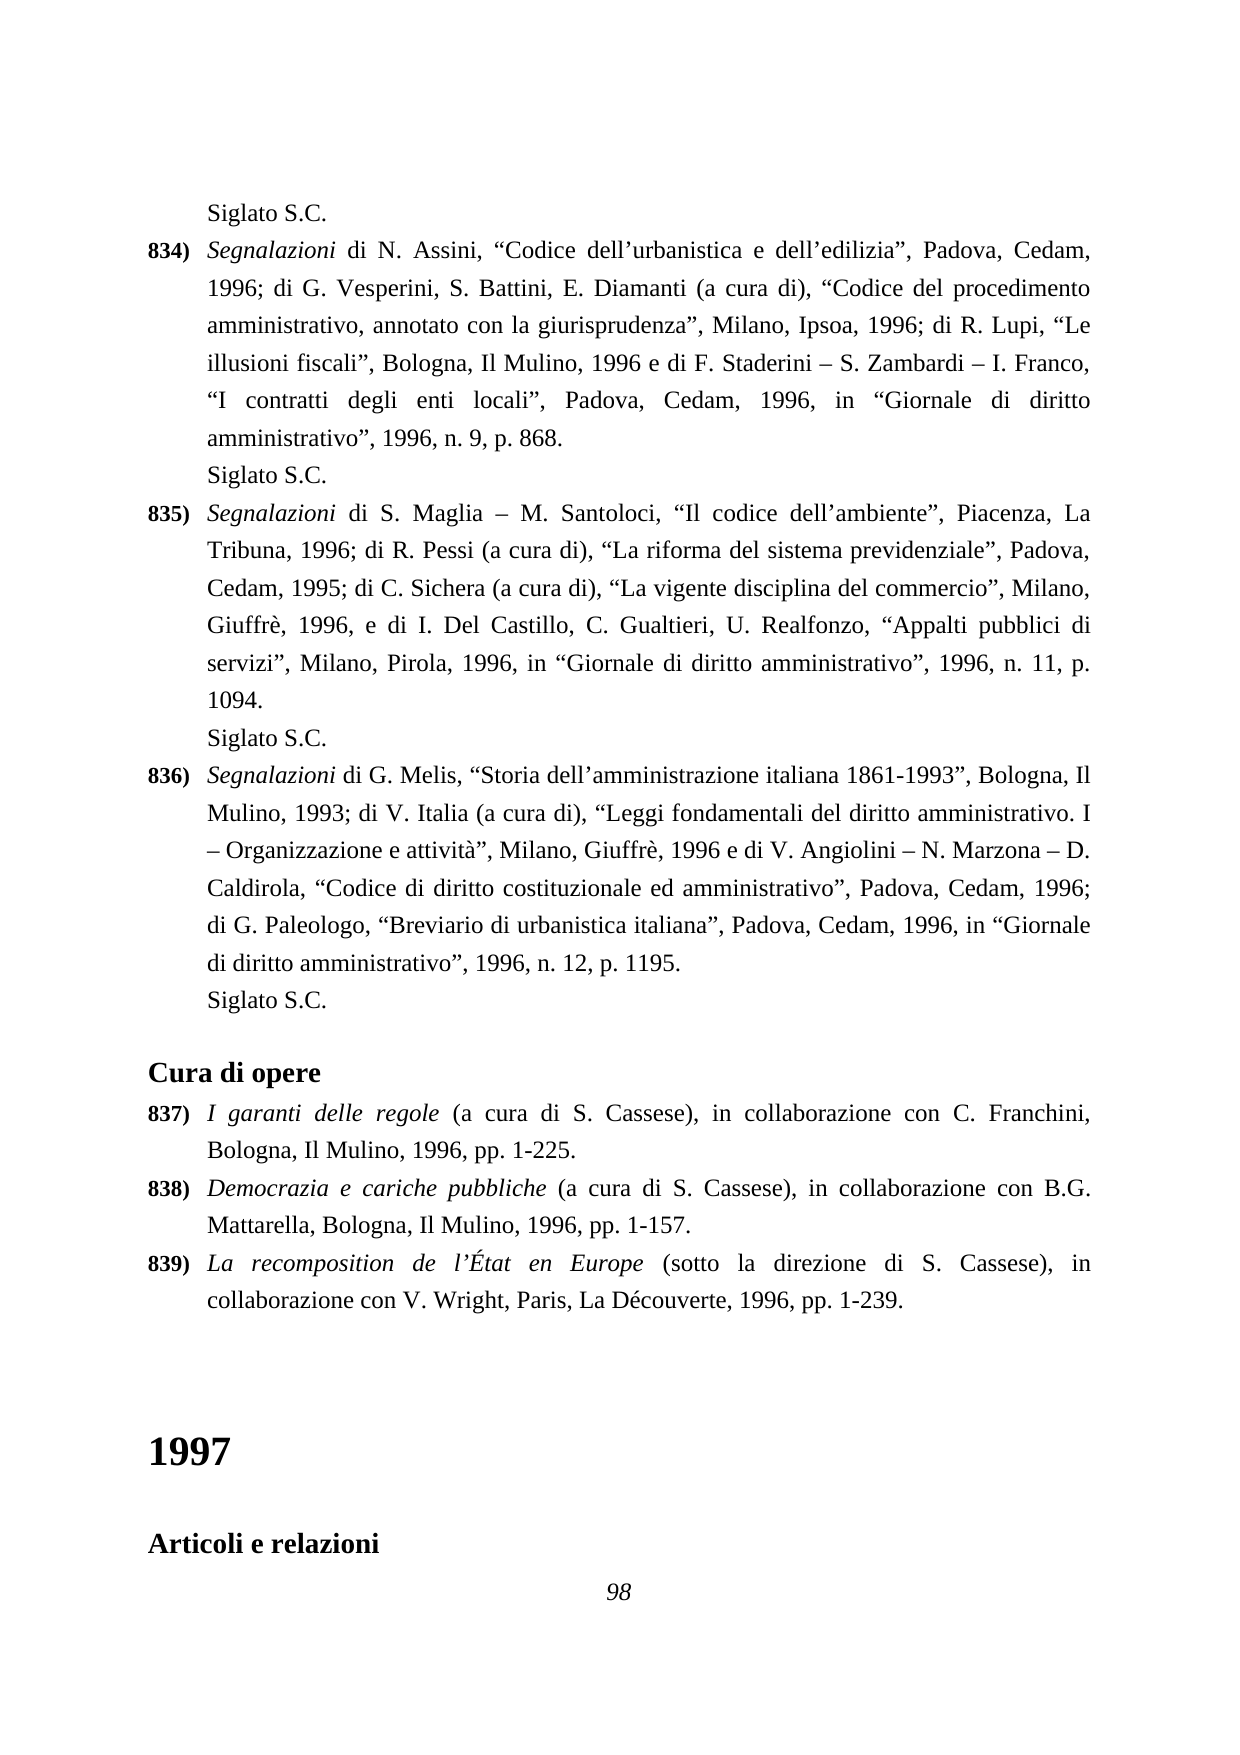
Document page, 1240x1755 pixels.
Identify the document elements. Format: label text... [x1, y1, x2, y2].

text Articoli e relazioni [148, 1522, 1092, 1560]
list Segnalazioni di S. Maglia – M. Santoloci, “Il codice dell’ambiente”, Piacenza, La Tribuna, 1996; di R. Pessi (a cura di), “La riforma del sistema previdenziale”, Padova, Cedam, 1995; di C. Sichera (a cura di), “La vigente disciplina del commercio”, Milano, Giuffrè, 1996, e di I. Del Castillo, C. Gualtieri, U. Realfonzo, “Appalti pubblici di servizi”, Milano, Pirola, 1996, in “Giornale di diritto amministrativo”, 1996, n. 11, p. 1094. [148, 489, 1092, 714]
list I garanti delle regole (a cura di S. Cassese), in collaborazione con C. Franchini, Bologna, Il Mulino, 1996, pp. 1-225. [148, 1089, 1092, 1164]
text Siglato S.C. [207, 189, 1092, 226]
text Siglato S.C. [207, 976, 1092, 1014]
text 1997 [148, 1426, 1092, 1474]
list Segnalazioni di N. Assini, “Codice dell’urbanistica e dell’edilizia”, Padova, Cedam, 1996; di G. Vesperini, S. Battini, E. Diamanti (a cura di), “Codice del procedimento amministrativo, annotato con la giurisprudenza”, Milano, Ipsoa, 1996; di R. Lupi, “Le illusioni fiscali”, Bologna, Il Mulino, 1996 e di F. Staderini – S. Zambardi – I. Franco, “I contratti degli enti locali”, Padova, Cedam, 1996, in “Giornale di diritto amministrativo”, 1996, n. 9, p. 868. [148, 226, 1092, 451]
list La recomposition de l’État en Europe (sotto la direzione di S. Cassese), in collaborazione con V. Wright, Paris, La Découverte, 1996, pp. 1-239. [148, 1239, 1092, 1314]
text Siglato S.C. [207, 714, 1092, 751]
list Segnalazioni di G. Melis, “Storia dell’amministrazione italiana 1861-1993”, Bologna, Il Mulino, 1993; di V. Italia (a cura di), “Leggi fondamentali del diritto amministrativo. I – Organizzazione e attività”, Milano, Giuffrè, 1996 e di V. Angiolini – N. Marzona – D. Caldirola, “Codice di diritto costituzionale ed amministrativo”, Padova, Cedam, 1996; di G. Paleologo, “Breviario di urbanistica italiana”, Padova, Cedam, 1996, in “Giornale di diritto amministrativo”, 1996, n. 12, p. 1195. [148, 751, 1092, 976]
text Siglato S.C. [207, 451, 1092, 489]
text Cura di opere [148, 1051, 1092, 1089]
list Democrazia e cariche pubbliche (a cura di S. Cassese), in collaborazione con B.G. Mattarella, Bologna, Il Mulino, 1996, pp. 1-157. [148, 1164, 1092, 1239]
